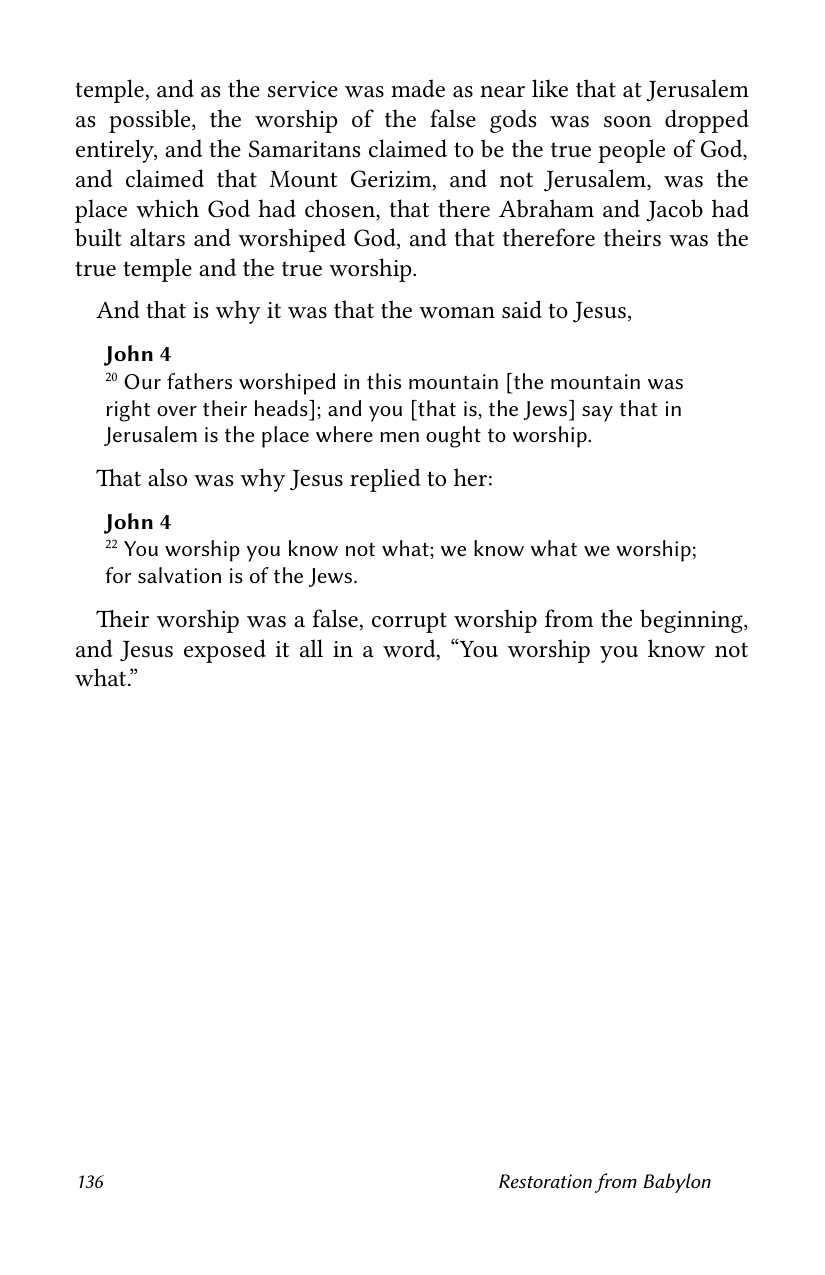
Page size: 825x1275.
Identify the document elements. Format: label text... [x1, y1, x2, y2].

text temple, and as the service was made as near like that at Jerusalem as possible, the worship of the false gods was soon dropped entirely, and the Samaritans claimed to be the true people of God, and claimed that Mount Gerizim, and not Jerusalem, was the place which God had chosen, that there Abraham and Jacob had built altars and worshiped God, and that therefore theirs was the true temple and the true worship. [75, 75, 750, 283]
text 20 Our fathers worshiped in this mountain [the mountain was right over their heads]; and you [that is, the Jews] say that in Jerusalem is the place where men ought to worship. [105, 369, 720, 448]
text John 4 [105, 341, 750, 367]
text 22 You worship you know not what; we know what we worship; for salvation is of the Jews. [105, 536, 720, 589]
text And that is why it was that the woman said to Jesus, [75, 296, 750, 325]
text Their worship was a false, corrupt worship from the beginning, and Jesus exposed it all in a word, “You worship you know not what.” [75, 605, 750, 693]
text That also was why Jesus replied to her: [75, 464, 750, 492]
text John 4 [105, 509, 750, 535]
